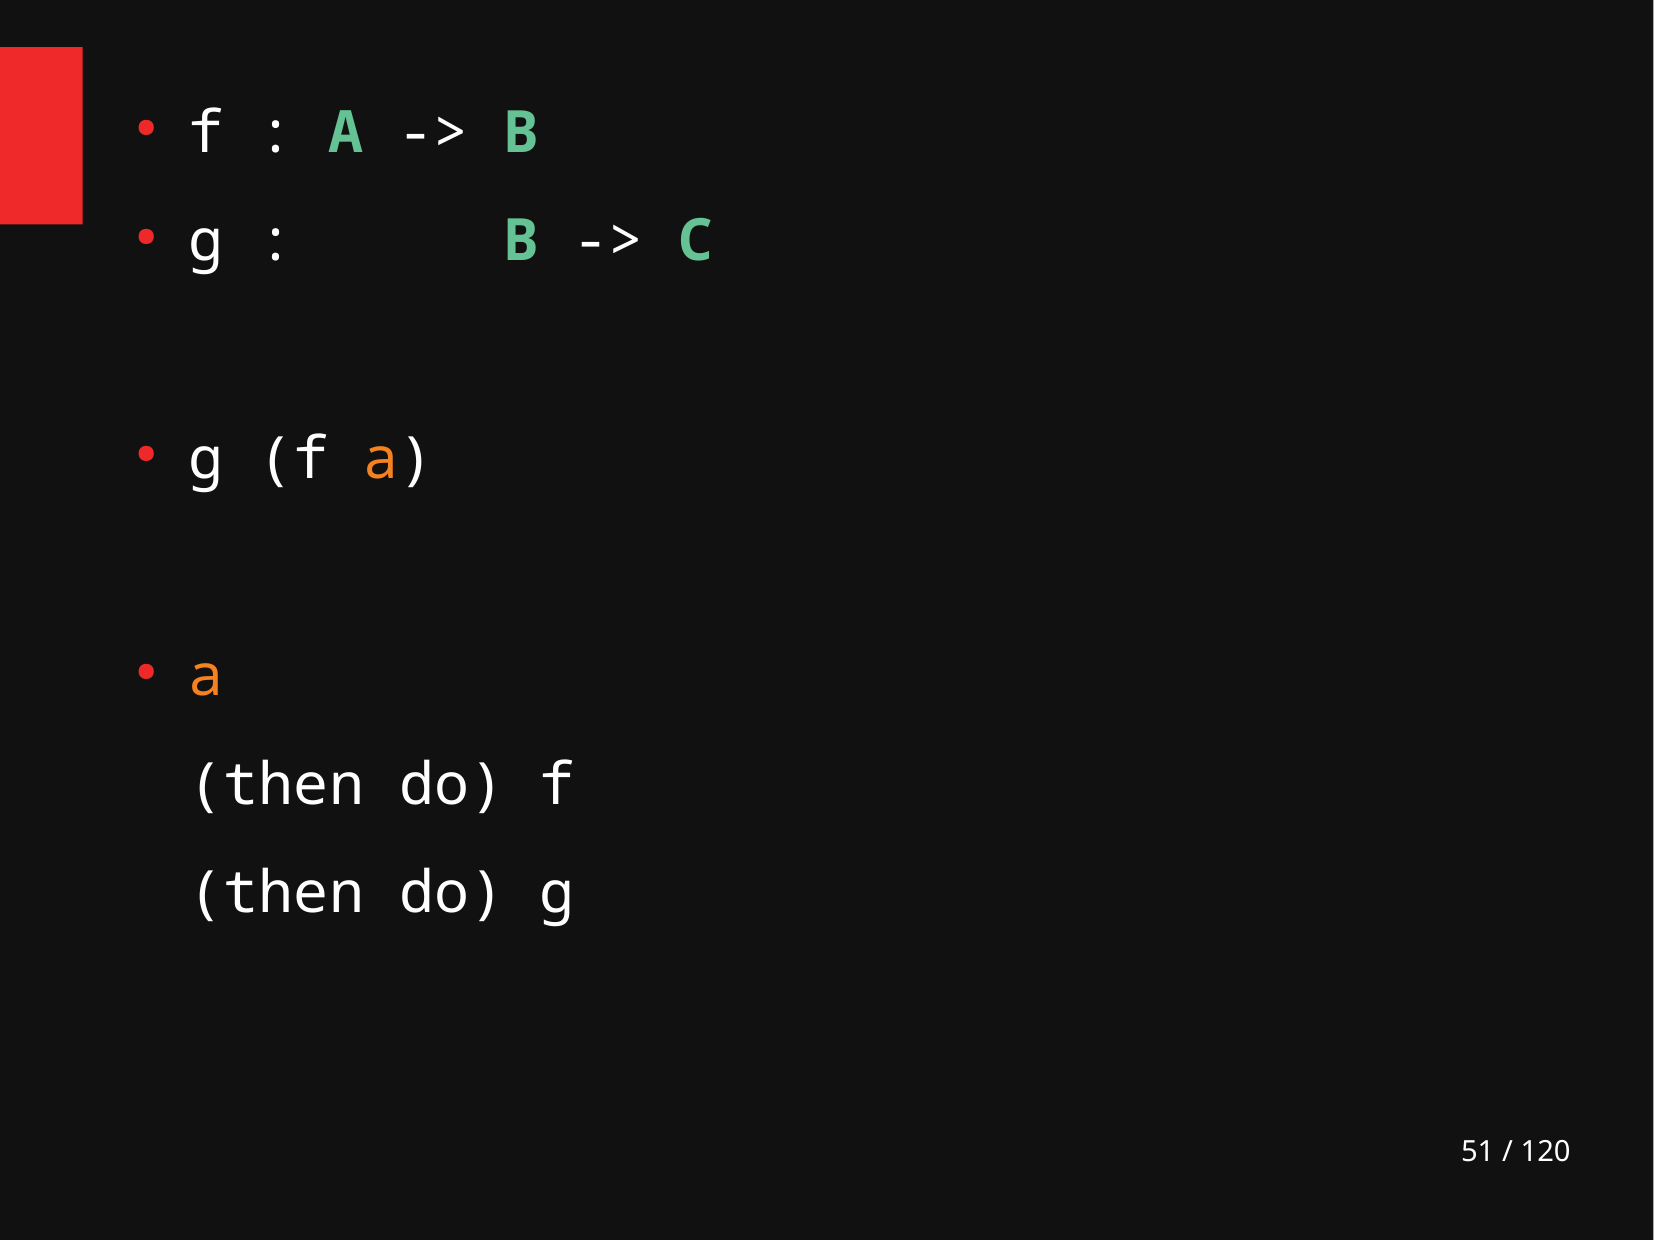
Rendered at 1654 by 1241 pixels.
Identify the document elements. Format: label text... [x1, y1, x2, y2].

list f : A -> B g : B -> C g (f a) a (then do) f (then do) g [118, 90, 1536, 1074]
